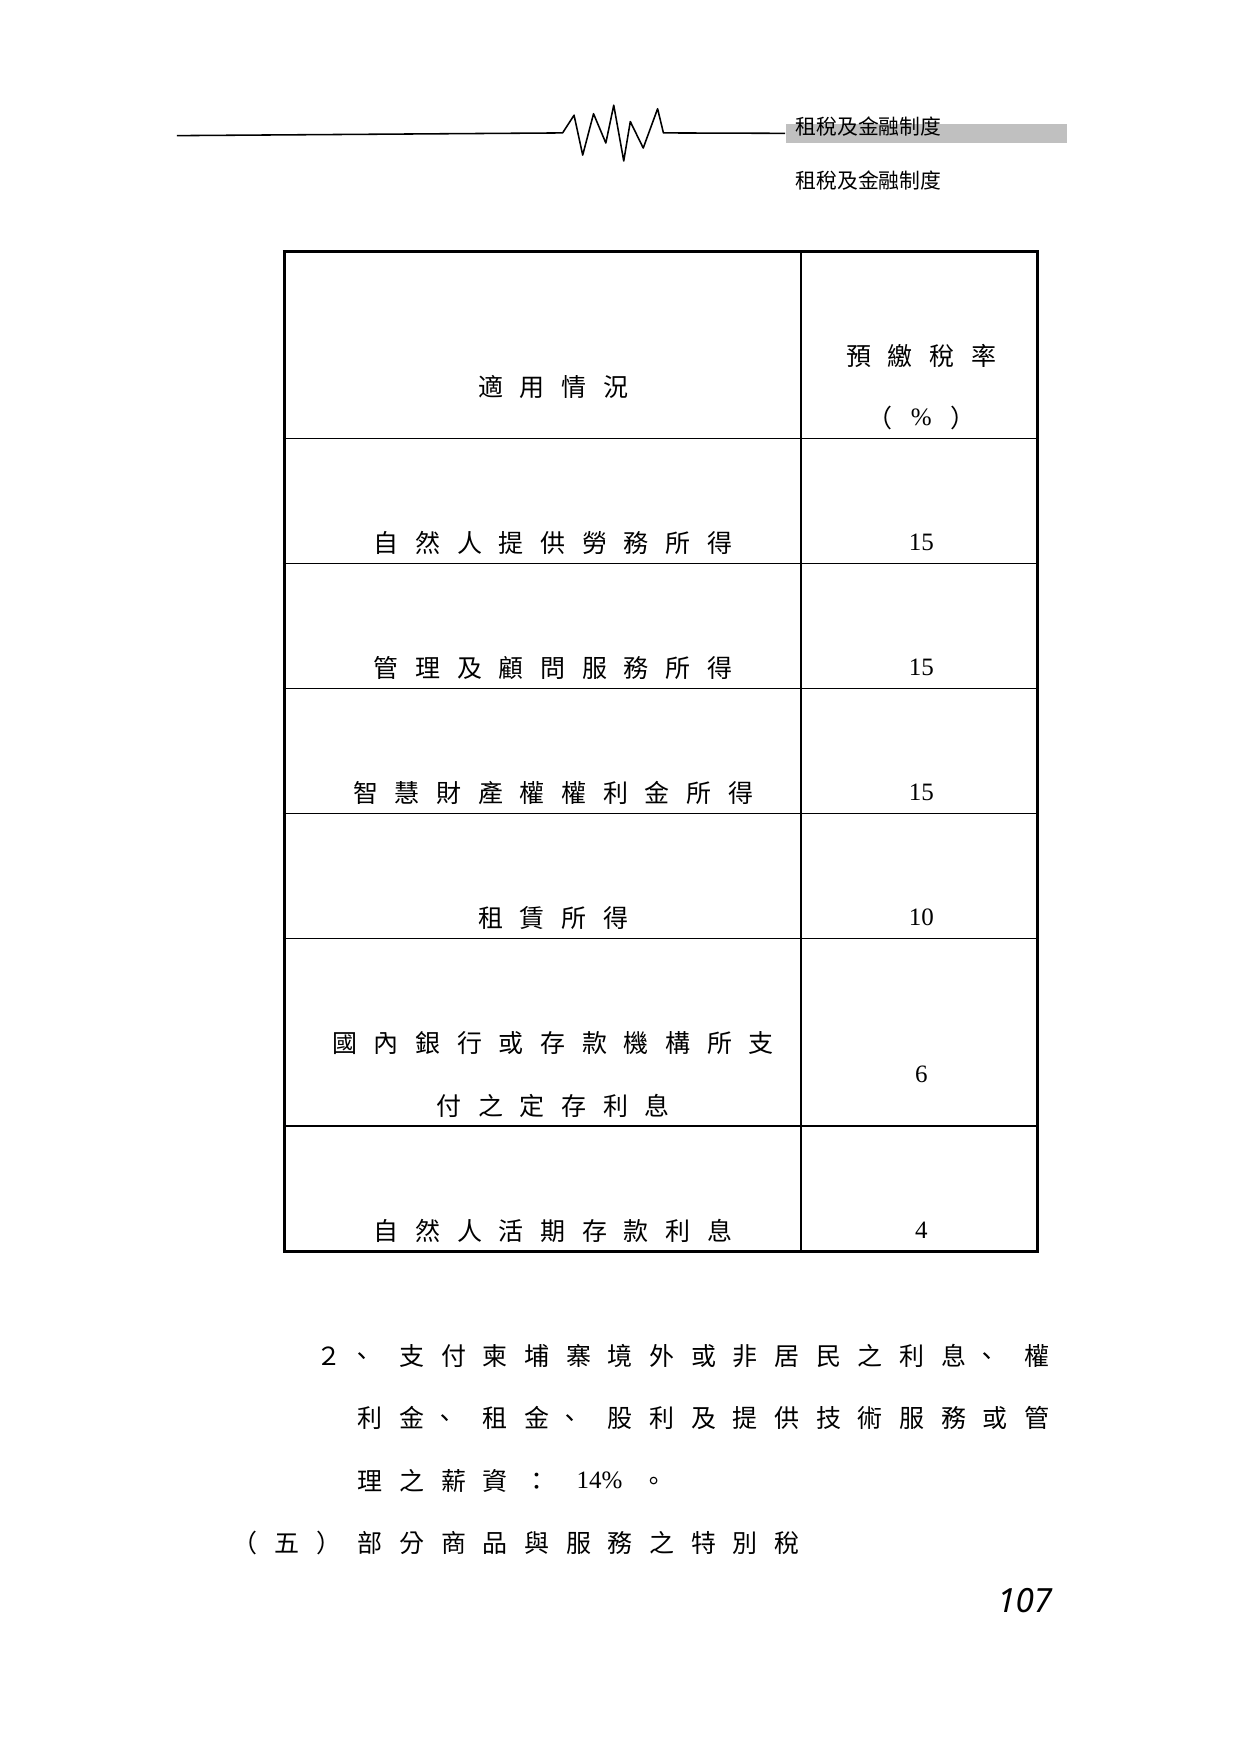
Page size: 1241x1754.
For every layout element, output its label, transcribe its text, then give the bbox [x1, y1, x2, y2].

text ２、支付柬埔寨境外或非居民之利息、權利金、租金、股利及提供技術服務或管理之薪資：14%。 [281, 1313, 1058, 1500]
table_cell 自然人提供勞務所得 [286, 439, 800, 563]
text （五）部分商品與服務之特別稅 [207, 1500, 1058, 1563]
table_cell 6 [802, 939, 1036, 1125]
table_cell 4 [802, 1127, 1036, 1250]
table_cell 租賃所得 [286, 814, 800, 938]
table_cell 智慧財產權權利金所得 [286, 689, 800, 813]
table_cell 自然人活期存款利息 [286, 1127, 800, 1250]
table_cell 國內銀行或存款機構所支付之定存利息 [286, 939, 800, 1125]
table_header 適用情況 [286, 253, 800, 438]
table_header 預繳稅率（%） [802, 253, 1036, 438]
table_cell 15 [802, 564, 1036, 688]
table_cell 管理及顧問服務所得 [286, 564, 800, 688]
table_cell 15 [802, 439, 1036, 563]
table_cell 10 [802, 814, 1036, 938]
table_cell 15 [802, 689, 1036, 813]
